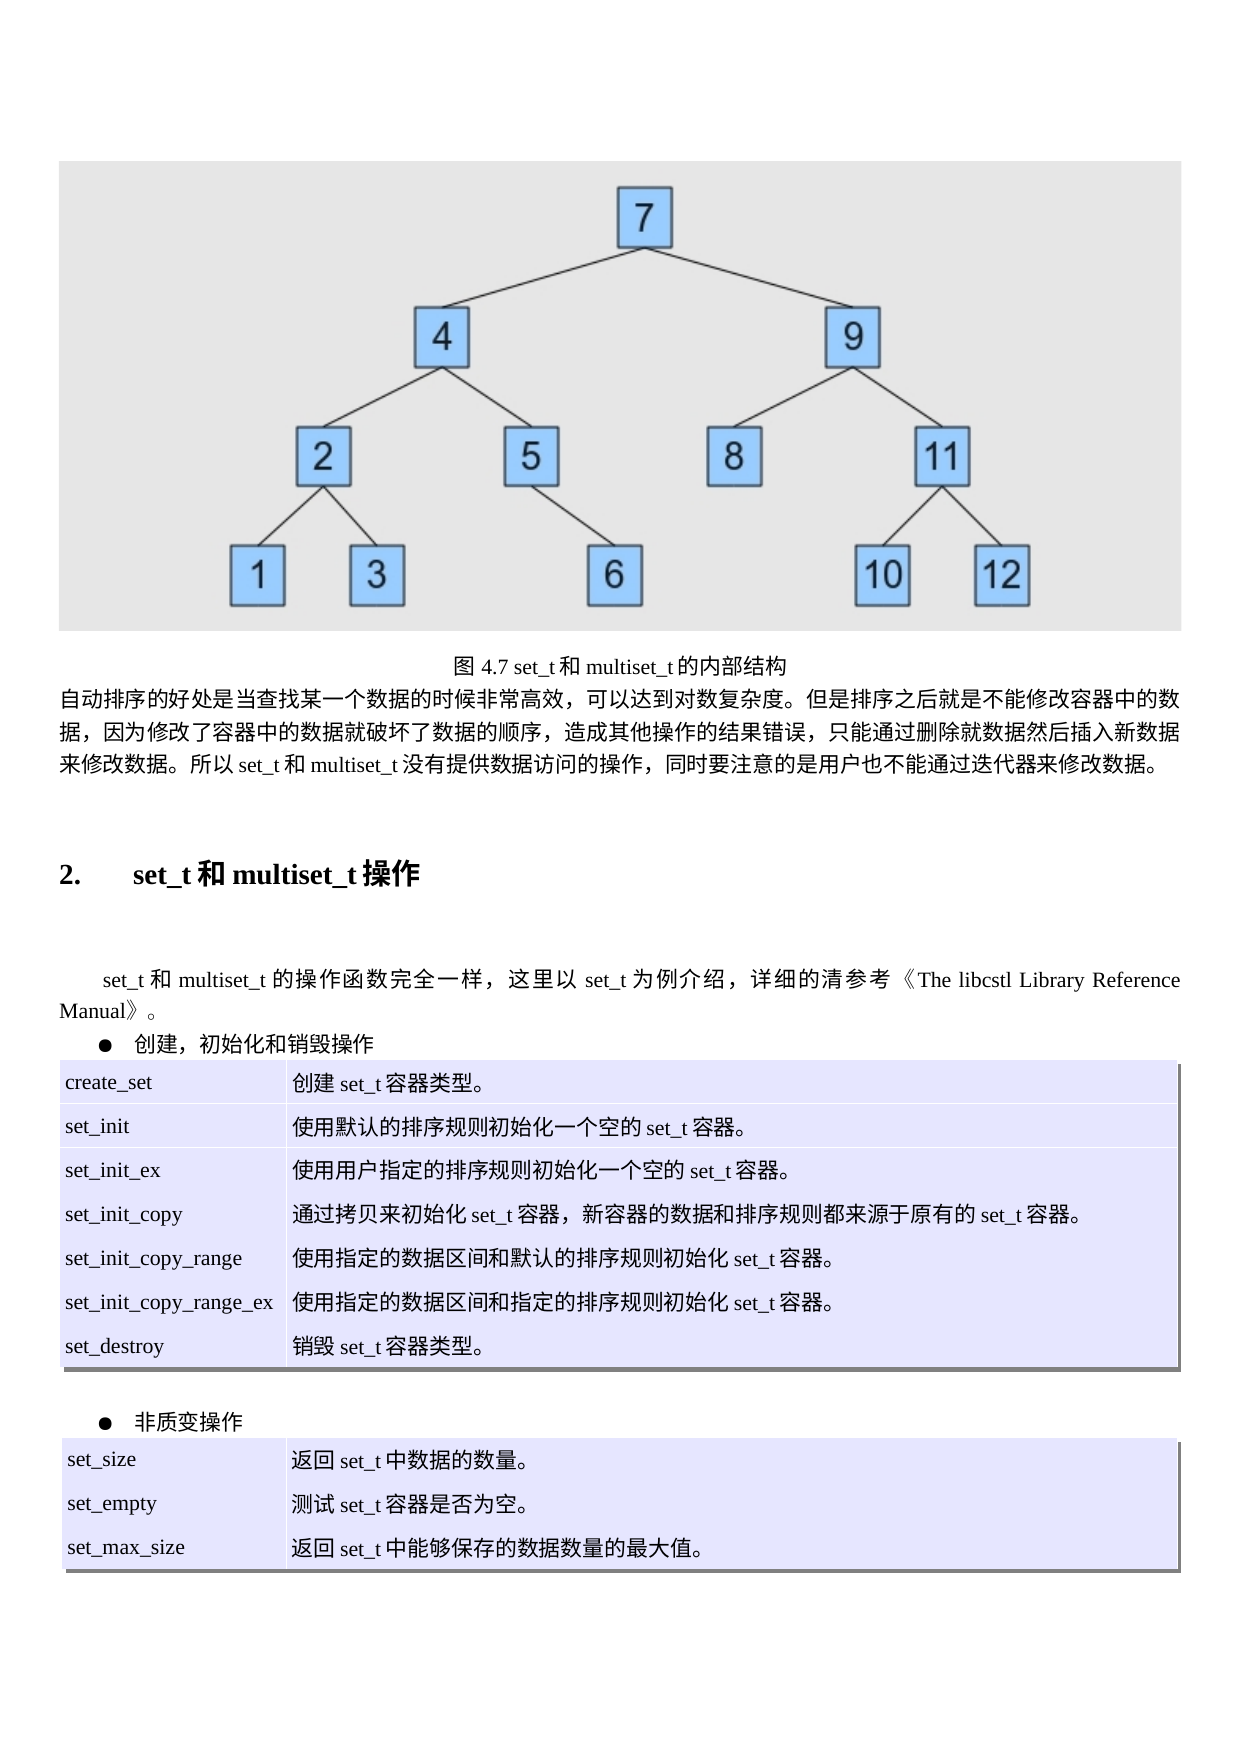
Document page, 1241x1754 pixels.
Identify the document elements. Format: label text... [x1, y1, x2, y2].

table_cell set_init_copy [60, 1191, 286, 1235]
table_cell set_init_ex [60, 1148, 286, 1191]
table_cell 测试set_t容器是否为空。 [287, 1481, 1177, 1525]
table_cell 使用指定的数据区间和指定的排序规则初始化set_t容器。 [287, 1279, 1177, 1323]
list 创建，初始化和销毁操作 [96, 1027, 1181, 1059]
subtitle set_t和multiset_t操作 [59, 839, 1181, 904]
table_cell 通过拷贝来初始化set_t容器，新容器的数据和排序规则都来源于原有的set_t容器。 [287, 1191, 1177, 1235]
table_cell 返回set_t中能够保存的数据数量的最大值。 [287, 1525, 1177, 1569]
table_header 返回set_t中数据的数量。 [287, 1438, 1177, 1481]
table_header 创建set_t容器类型。 [287, 1060, 1177, 1103]
text set_t和multiset_t的操作函数完全一样，这里以set_t为例介绍，详细的清参考《The libcstl Library Reference Manual》。 [59, 962, 1181, 1027]
list 非质变操作 [96, 1404, 1181, 1437]
picture [58, 161, 1182, 631]
table_cell set_init [60, 1104, 286, 1147]
text 自动排序的好处是当查找某一个数据的时候非常高效，可以达到对数复杂度。但是排序之后就是不能修改容器中的数据，因为修改了容器中的数据就破坏了数据的顺序，造成其他操作的结果错误，只能通过删除就数据然后插入新数据来修改数据。所以set_t和multiset_t没有提供数据访问的操作，同时要注意的是用户也不能通过迭代器来修改数据。 [59, 682, 1181, 779]
table_cell set_init_copy_range [60, 1235, 286, 1279]
table_cell set_empty [62, 1481, 286, 1525]
table_cell 销毁set_t容器类型。 [287, 1323, 1177, 1367]
table_cell 使用用户指定的排序规则初始化一个空的set_t容器。 [287, 1148, 1177, 1191]
text 图 4.7 set_t和multiset_t的内部结构 [59, 631, 1181, 682]
table_header create_set [60, 1060, 286, 1103]
table_cell set_max_size [62, 1525, 286, 1569]
table_header set_size [62, 1438, 286, 1481]
table_cell 使用指定的数据区间和默认的排序规则初始化set_t容器。 [287, 1235, 1177, 1279]
table_cell set_init_copy_range_ex [60, 1279, 286, 1323]
table_cell set_destroy [60, 1323, 286, 1367]
table_cell 使用默认的排序规则初始化一个空的set_t容器。 [287, 1104, 1177, 1147]
